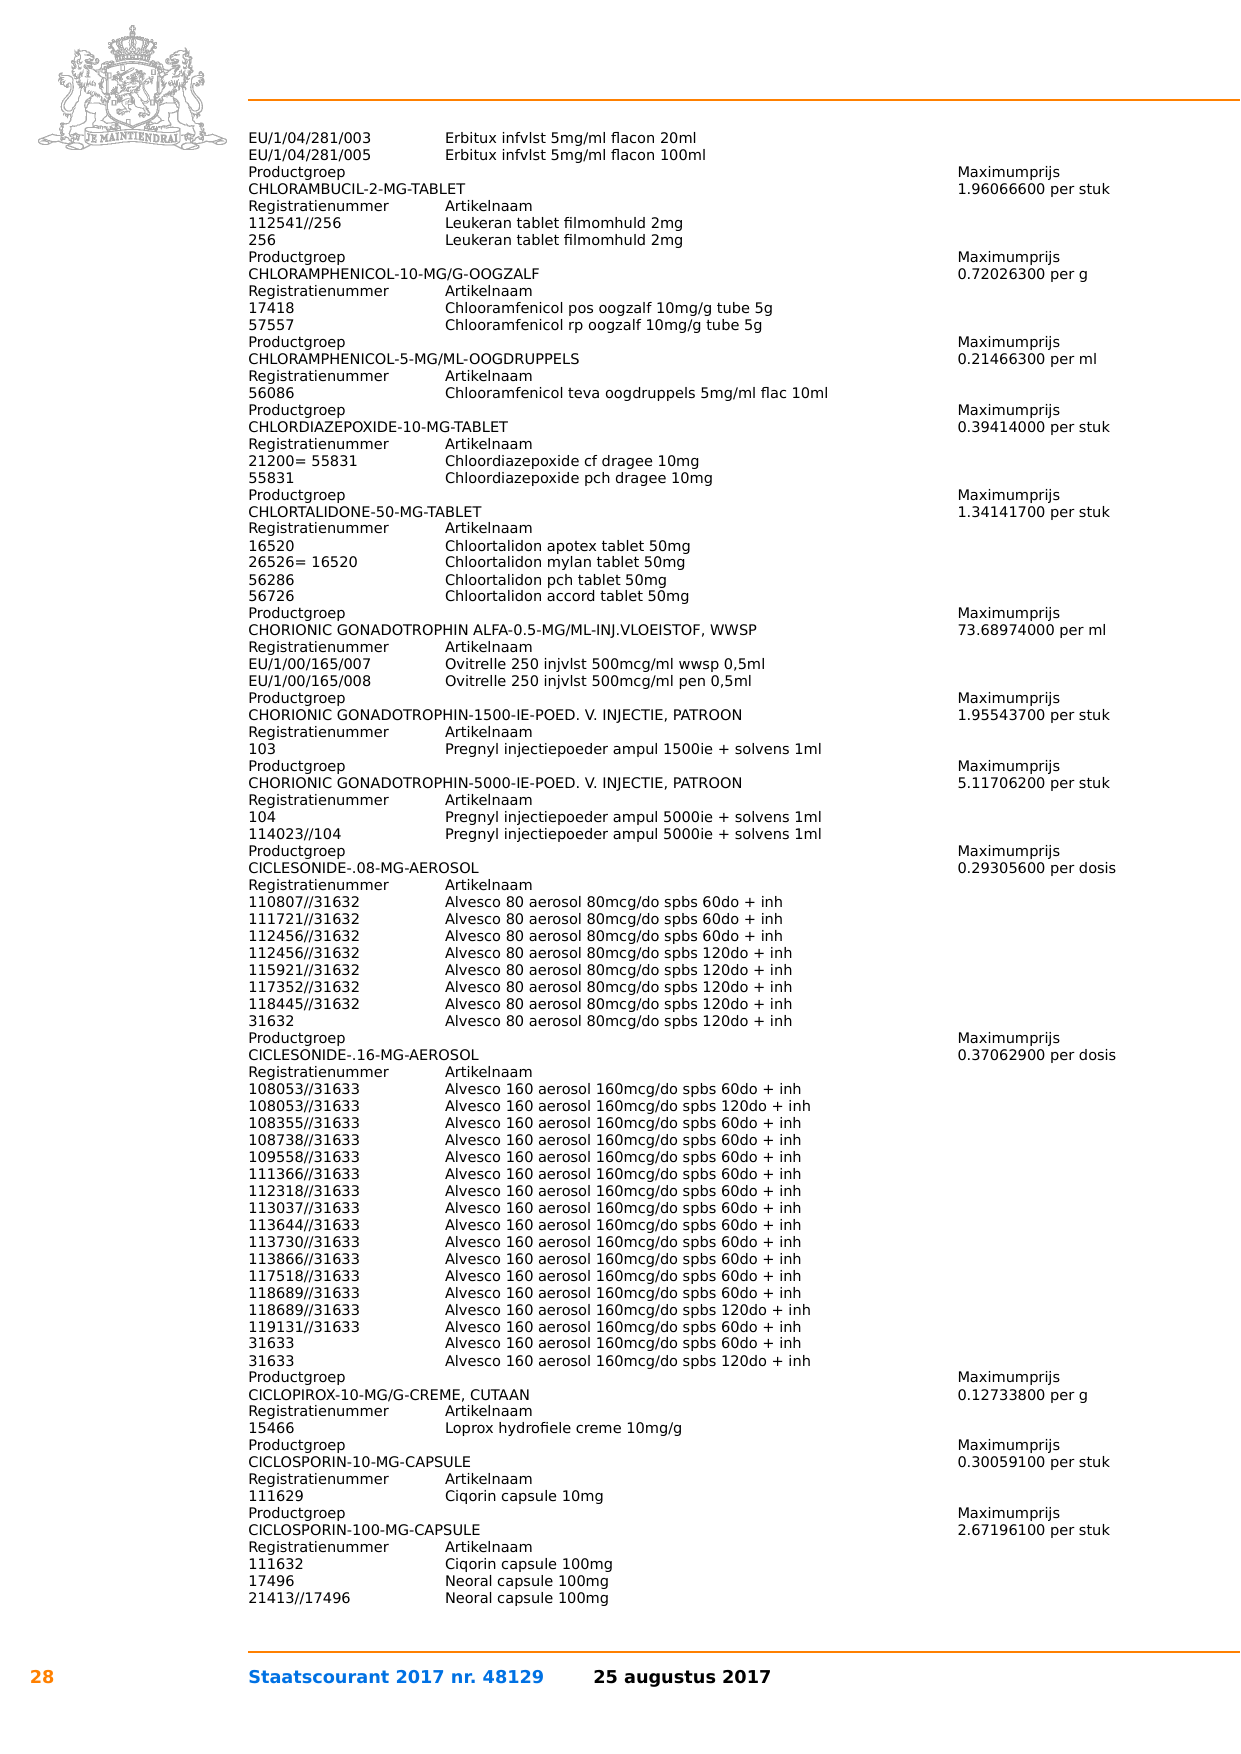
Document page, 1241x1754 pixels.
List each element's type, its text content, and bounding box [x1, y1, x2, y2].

table_cell [951, 945, 1163, 962]
table_cell 118689//31633 [248, 1301, 439, 1318]
table_cell [951, 979, 1163, 996]
table_cell 0.12733800 per g [951, 1386, 1163, 1403]
table_cell 108355//31633 [248, 1115, 439, 1132]
table_cell [439, 605, 951, 622]
table_cell [439, 758, 951, 775]
table_cell [951, 741, 1163, 758]
table_cell [951, 1556, 1163, 1573]
table_cell Chloortalidon apotex tablet 50mg [439, 538, 951, 554]
table_cell 16520 [248, 538, 439, 554]
table_cell Maximumprijs [951, 1437, 1163, 1454]
table_cell Alvesco 160 aerosol 160mcg/do spbs 120do + inh [439, 1353, 951, 1369]
table_cell [951, 809, 1163, 826]
table_cell 112318//31633 [248, 1183, 439, 1199]
table_cell Maximumprijs [951, 1030, 1163, 1047]
table_cell Alvesco 160 aerosol 160mcg/do spbs 120do + inh [439, 1098, 951, 1115]
table_cell Artikelnaam [439, 1539, 951, 1556]
table_cell 1.95543700 per stuk [951, 707, 1163, 724]
table_cell [439, 843, 951, 860]
table_cell 57557 [248, 317, 439, 334]
table_cell Maximumprijs [951, 1505, 1163, 1522]
table_cell [951, 1285, 1163, 1301]
table_cell Chlooramfenicol teva oogdruppels 5mg/ml flac 10ml [439, 385, 951, 402]
table_cell Chlooramfenicol pos oogzalf 10mg/g tube 5g [439, 300, 951, 317]
table_cell 117518//31633 [248, 1268, 439, 1284]
table_cell Productgroep [248, 249, 439, 266]
table_cell 0.39414000 per stuk [951, 419, 1163, 436]
table_cell [951, 656, 1163, 673]
table_cell Registratienummer [248, 639, 439, 656]
table_cell [951, 453, 1163, 469]
table_cell Artikelnaam [439, 198, 951, 215]
table_cell Registratienummer [248, 792, 439, 809]
table_cell Artikelnaam [439, 724, 951, 741]
table_cell 15466 [248, 1420, 439, 1437]
table_cell Maximumprijs [951, 402, 1163, 418]
table_cell Alvesco 160 aerosol 160mcg/do spbs 60do + inh [439, 1251, 951, 1267]
table_cell [951, 571, 1163, 588]
table_cell [951, 911, 1163, 928]
table_cell 0.37062900 per dosis [951, 1047, 1163, 1064]
table_cell EU/1/04/281/005 [248, 147, 439, 164]
table_cell Neoral capsule 100mg [439, 1573, 951, 1590]
table_cell CHLORAMPHENICOL-5-MG/ML-OOGDRUPPELS [248, 351, 951, 368]
table_cell [439, 1437, 951, 1454]
table_cell Artikelnaam [439, 520, 951, 537]
table_cell [951, 928, 1163, 945]
table_cell 55831 [248, 470, 439, 486]
table_cell Artikelnaam [439, 792, 951, 809]
table_cell CHORIONIC GONADOTROPHIN ALFA-0.5-MG/ML-INJ.VLOEISTOF, WWSP [248, 622, 951, 639]
table_cell EU/1/00/165/007 [248, 656, 439, 673]
table_cell [439, 1030, 951, 1047]
table_cell 31633 [248, 1335, 439, 1352]
table_cell Productgroep [248, 164, 439, 181]
table_cell [951, 1590, 1163, 1607]
table_cell [951, 1081, 1163, 1098]
table_cell Alvesco 160 aerosol 160mcg/do spbs 60do + inh [439, 1200, 951, 1217]
table_cell [951, 1132, 1163, 1149]
table_cell 31633 [248, 1353, 439, 1369]
table_cell Alvesco 80 aerosol 80mcg/do spbs 120do + inh [439, 962, 951, 979]
table_cell Maximumprijs [951, 690, 1163, 707]
table_cell 119131//31633 [248, 1319, 439, 1335]
table_cell Alvesco 160 aerosol 160mcg/do spbs 60do + inh [439, 1115, 951, 1132]
table_cell Alvesco 160 aerosol 160mcg/do spbs 60do + inh [439, 1319, 951, 1335]
table_cell 17418 [248, 300, 439, 317]
table_cell Productgroep [248, 486, 439, 503]
table_cell Alvesco 160 aerosol 160mcg/do spbs 60do + inh [439, 1335, 951, 1352]
table_cell [951, 1149, 1163, 1166]
table_cell Alvesco 160 aerosol 160mcg/do spbs 60do + inh [439, 1166, 951, 1183]
table_cell [951, 1115, 1163, 1132]
table_cell CHLORAMBUCIL-2-MG-TABLET [248, 181, 951, 198]
table_cell [951, 1319, 1163, 1335]
table_cell 21200= 55831 [248, 453, 439, 469]
table_cell 113644//31633 [248, 1217, 439, 1233]
table_cell 113730//31633 [248, 1234, 439, 1251]
table_cell Artikelnaam [439, 1471, 951, 1488]
table_cell CICLOPIROX-10-MG/G-CREME, CUTAAN [248, 1386, 951, 1403]
table_cell [951, 130, 1163, 147]
table_cell 112456//31632 [248, 945, 439, 962]
table_cell [439, 690, 951, 707]
table_cell Registratienummer [248, 877, 439, 894]
table_cell Alvesco 80 aerosol 80mcg/do spbs 60do + inh [439, 911, 951, 928]
table_cell Alvesco 160 aerosol 160mcg/do spbs 60do + inh [439, 1234, 951, 1251]
table_cell [951, 1573, 1163, 1590]
table_cell [951, 1488, 1163, 1505]
table_cell Registratienummer [248, 724, 439, 741]
table_cell 2.67196100 per stuk [951, 1522, 1163, 1539]
table_cell Alvesco 160 aerosol 160mcg/do spbs 60do + inh [439, 1268, 951, 1284]
table_cell Chloortalidon pch tablet 50mg [439, 571, 951, 588]
table_cell Artikelnaam [439, 1403, 951, 1420]
table_cell [951, 520, 1163, 537]
table_cell Productgroep [248, 690, 439, 707]
table_cell [951, 232, 1163, 249]
table_cell [951, 300, 1163, 317]
table_cell 117352//31632 [248, 979, 439, 996]
table_cell CICLOSPORIN-100-MG-CAPSULE [248, 1522, 951, 1539]
table_cell Loprox hydrofiele creme 10mg/g [439, 1420, 951, 1437]
table_cell 110807//31632 [248, 894, 439, 911]
table_cell [951, 639, 1163, 656]
table_cell 111366//31633 [248, 1166, 439, 1183]
table_cell 256 [248, 232, 439, 249]
table_cell Maximumprijs [951, 843, 1163, 860]
table_cell Artikelnaam [439, 639, 951, 656]
table_cell CHORIONIC GONADOTROPHIN-5000-IE-POED. V. INJECTIE, PATROON [248, 775, 951, 792]
table_cell [951, 1335, 1163, 1352]
table_cell Pregnyl injectiepoeder ampul 1500ie + solvens 1ml [439, 741, 951, 758]
table_cell 0.72026300 per g [951, 266, 1163, 283]
table_cell Registratienummer [248, 368, 439, 384]
table_cell 108738//31633 [248, 1132, 439, 1149]
table_cell [439, 334, 951, 351]
table_cell [951, 215, 1163, 232]
table_cell Chloortalidon accord tablet 50mg [439, 588, 951, 605]
table_cell Chloordiazepoxide cf dragee 10mg [439, 453, 951, 469]
table_cell Alvesco 80 aerosol 80mcg/do spbs 60do + inh [439, 928, 951, 945]
table_cell CICLESONIDE-.08-MG-AEROSOL [248, 860, 951, 877]
table_cell 56286 [248, 571, 439, 588]
table_cell Chlooramfenicol rp oogzalf 10mg/g tube 5g [439, 317, 951, 334]
table_cell [439, 164, 951, 181]
table_cell 0.30059100 per stuk [951, 1454, 1163, 1471]
table_cell [951, 1353, 1163, 1369]
table_cell Alvesco 160 aerosol 160mcg/do spbs 60do + inh [439, 1217, 951, 1233]
table_cell Maximumprijs [951, 334, 1163, 351]
table_cell 113866//31633 [248, 1251, 439, 1267]
table_cell [951, 538, 1163, 554]
table_cell Registratienummer [248, 1064, 439, 1081]
table_cell Neoral capsule 100mg [439, 1590, 951, 1607]
table_cell Pregnyl injectiepoeder ampul 5000ie + solvens 1ml [439, 809, 951, 826]
table_cell 118445//31632 [248, 996, 439, 1013]
table_cell [951, 1166, 1163, 1183]
table_cell 21413//17496 [248, 1590, 439, 1607]
table_cell Registratienummer [248, 283, 439, 300]
table_cell 17496 [248, 1573, 439, 1590]
table_cell [951, 436, 1163, 452]
table_cell Ciqorin capsule 10mg [439, 1488, 951, 1505]
table_cell [951, 996, 1163, 1013]
table_cell Alvesco 160 aerosol 160mcg/do spbs 60do + inh [439, 1149, 951, 1166]
table_cell Productgroep [248, 1369, 439, 1386]
table_cell 0.21466300 per ml [951, 351, 1163, 368]
table_cell [951, 147, 1163, 164]
table_cell CHLORDIAZEPOXIDE-10-MG-TABLET [248, 419, 951, 436]
table_cell [951, 1301, 1163, 1318]
table_cell [951, 470, 1163, 486]
table_cell Alvesco 80 aerosol 80mcg/do spbs 120do + inh [439, 1013, 951, 1030]
table_cell 0.29305600 per dosis [951, 860, 1163, 877]
table_cell 112541//256 [248, 215, 439, 232]
table_cell [951, 1217, 1163, 1233]
table_cell Ciqorin capsule 100mg [439, 1556, 951, 1573]
table_cell 114023//104 [248, 826, 439, 843]
table_cell Artikelnaam [439, 368, 951, 384]
table_cell CHORIONIC GONADOTROPHIN-1500-IE-POED. V. INJECTIE, PATROON [248, 707, 951, 724]
table_cell EU/1/04/281/003 [248, 130, 439, 147]
table_cell [439, 249, 951, 266]
table_cell [951, 1098, 1163, 1115]
table_cell 115921//31632 [248, 962, 439, 979]
table_cell [951, 554, 1163, 571]
table_cell Registratienummer [248, 436, 439, 452]
table_cell Alvesco 160 aerosol 160mcg/do spbs 60do + inh [439, 1285, 951, 1301]
table_cell 26526= 16520 [248, 554, 439, 571]
table_cell Ovitrelle 250 injvlst 500mcg/ml pen 0,5ml [439, 673, 951, 690]
picture [38, 25, 227, 150]
table_cell [951, 673, 1163, 690]
table_cell [951, 826, 1163, 843]
table_cell [951, 962, 1163, 979]
table_cell Registratienummer [248, 1471, 439, 1488]
table_cell Alvesco 80 aerosol 80mcg/do spbs 120do + inh [439, 979, 951, 996]
table_cell [951, 1183, 1163, 1199]
table_cell [951, 1268, 1163, 1284]
table_cell [951, 1539, 1163, 1556]
table_cell Maximumprijs [951, 164, 1163, 181]
table_cell [439, 1369, 951, 1386]
table_cell Pregnyl injectiepoeder ampul 5000ie + solvens 1ml [439, 826, 951, 843]
table_cell Productgroep [248, 402, 439, 418]
table_cell CHLORAMPHENICOL-10-MG/G-OOGZALF [248, 266, 951, 283]
table_cell Alvesco 80 aerosol 80mcg/do spbs 120do + inh [439, 996, 951, 1013]
table_cell Productgroep [248, 334, 439, 351]
table_cell Maximumprijs [951, 249, 1163, 266]
table_cell [951, 368, 1163, 384]
table_cell 5.11706200 per stuk [951, 775, 1163, 792]
table_cell [951, 877, 1163, 894]
table_cell Alvesco 80 aerosol 80mcg/do spbs 60do + inh [439, 894, 951, 911]
table_cell Productgroep [248, 605, 439, 622]
table_cell 108053//31633 [248, 1081, 439, 1098]
table_cell Registratienummer [248, 520, 439, 537]
table_cell [951, 198, 1163, 215]
table_cell 56086 [248, 385, 439, 402]
table_cell 56726 [248, 588, 439, 605]
table_cell Maximumprijs [951, 605, 1163, 622]
table_cell Maximumprijs [951, 1369, 1163, 1386]
table_cell CHLORTALIDONE-50-MG-TABLET [248, 504, 951, 520]
table_cell [951, 792, 1163, 809]
table_cell 111632 [248, 1556, 439, 1573]
table_cell Erbitux infvlst 5mg/ml flacon 20ml [439, 130, 951, 147]
table_cell 113037//31633 [248, 1200, 439, 1217]
table_cell 112456//31632 [248, 928, 439, 945]
table_cell Alvesco 80 aerosol 80mcg/do spbs 120do + inh [439, 945, 951, 962]
table_cell Erbitux infvlst 5mg/ml flacon 100ml [439, 147, 951, 164]
table_cell [951, 385, 1163, 402]
table_cell [951, 1234, 1163, 1251]
table_cell 1.96066600 per stuk [951, 181, 1163, 198]
table_cell [439, 402, 951, 418]
table_cell [951, 1471, 1163, 1488]
table_cell [951, 1251, 1163, 1267]
table_cell 109558//31633 [248, 1149, 439, 1166]
table_cell Maximumprijs [951, 486, 1163, 503]
table_cell Artikelnaam [439, 1064, 951, 1081]
table_cell [951, 588, 1163, 605]
table_cell Maximumprijs [951, 758, 1163, 775]
table_cell Leukeran tablet filmomhuld 2mg [439, 232, 951, 249]
table_cell Alvesco 160 aerosol 160mcg/do spbs 60do + inh [439, 1132, 951, 1149]
table_cell [951, 317, 1163, 334]
table_cell 111721//31632 [248, 911, 439, 928]
table_cell Chloordiazepoxide pch dragee 10mg [439, 470, 951, 486]
table_cell [951, 894, 1163, 911]
table_cell Productgroep [248, 1437, 439, 1454]
table_cell Registratienummer [248, 1403, 439, 1420]
table_cell 73.68974000 per ml [951, 622, 1163, 639]
table_cell 103 [248, 741, 439, 758]
table_cell [951, 1064, 1163, 1081]
table_cell [951, 283, 1163, 300]
table_cell Chloortalidon mylan tablet 50mg [439, 554, 951, 571]
table_cell EU/1/00/165/008 [248, 673, 439, 690]
table_cell 111629 [248, 1488, 439, 1505]
table_cell Alvesco 160 aerosol 160mcg/do spbs 120do + inh [439, 1301, 951, 1318]
table_cell Leukeran tablet filmomhuld 2mg [439, 215, 951, 232]
table_cell Productgroep [248, 1505, 439, 1522]
table_cell Productgroep [248, 843, 439, 860]
table_cell [439, 486, 951, 503]
table_cell 1.34141700 per stuk [951, 504, 1163, 520]
table_cell [951, 724, 1163, 741]
table_cell CICLESONIDE-.16-MG-AEROSOL [248, 1047, 951, 1064]
table_cell 118689//31633 [248, 1285, 439, 1301]
table_cell Alvesco 160 aerosol 160mcg/do spbs 60do + inh [439, 1081, 951, 1098]
table_cell Registratienummer [248, 1539, 439, 1556]
table_cell Ovitrelle 250 injvlst 500mcg/ml wwsp 0,5ml [439, 656, 951, 673]
table_cell Artikelnaam [439, 283, 951, 300]
table_cell Productgroep [248, 1030, 439, 1047]
table_cell Alvesco 160 aerosol 160mcg/do spbs 60do + inh [439, 1183, 951, 1199]
table_cell CICLOSPORIN-10-MG-CAPSULE [248, 1454, 951, 1471]
table_cell [951, 1420, 1163, 1437]
table_cell [951, 1013, 1163, 1030]
table_cell 31632 [248, 1013, 439, 1030]
table_cell Registratienummer [248, 198, 439, 215]
table_cell [439, 1505, 951, 1522]
table_cell Artikelnaam [439, 436, 951, 452]
table_cell 108053//31633 [248, 1098, 439, 1115]
table_cell Artikelnaam [439, 877, 951, 894]
table_cell Productgroep [248, 758, 439, 775]
table_cell 104 [248, 809, 439, 826]
table_cell [951, 1403, 1163, 1420]
table_cell [951, 1200, 1163, 1217]
